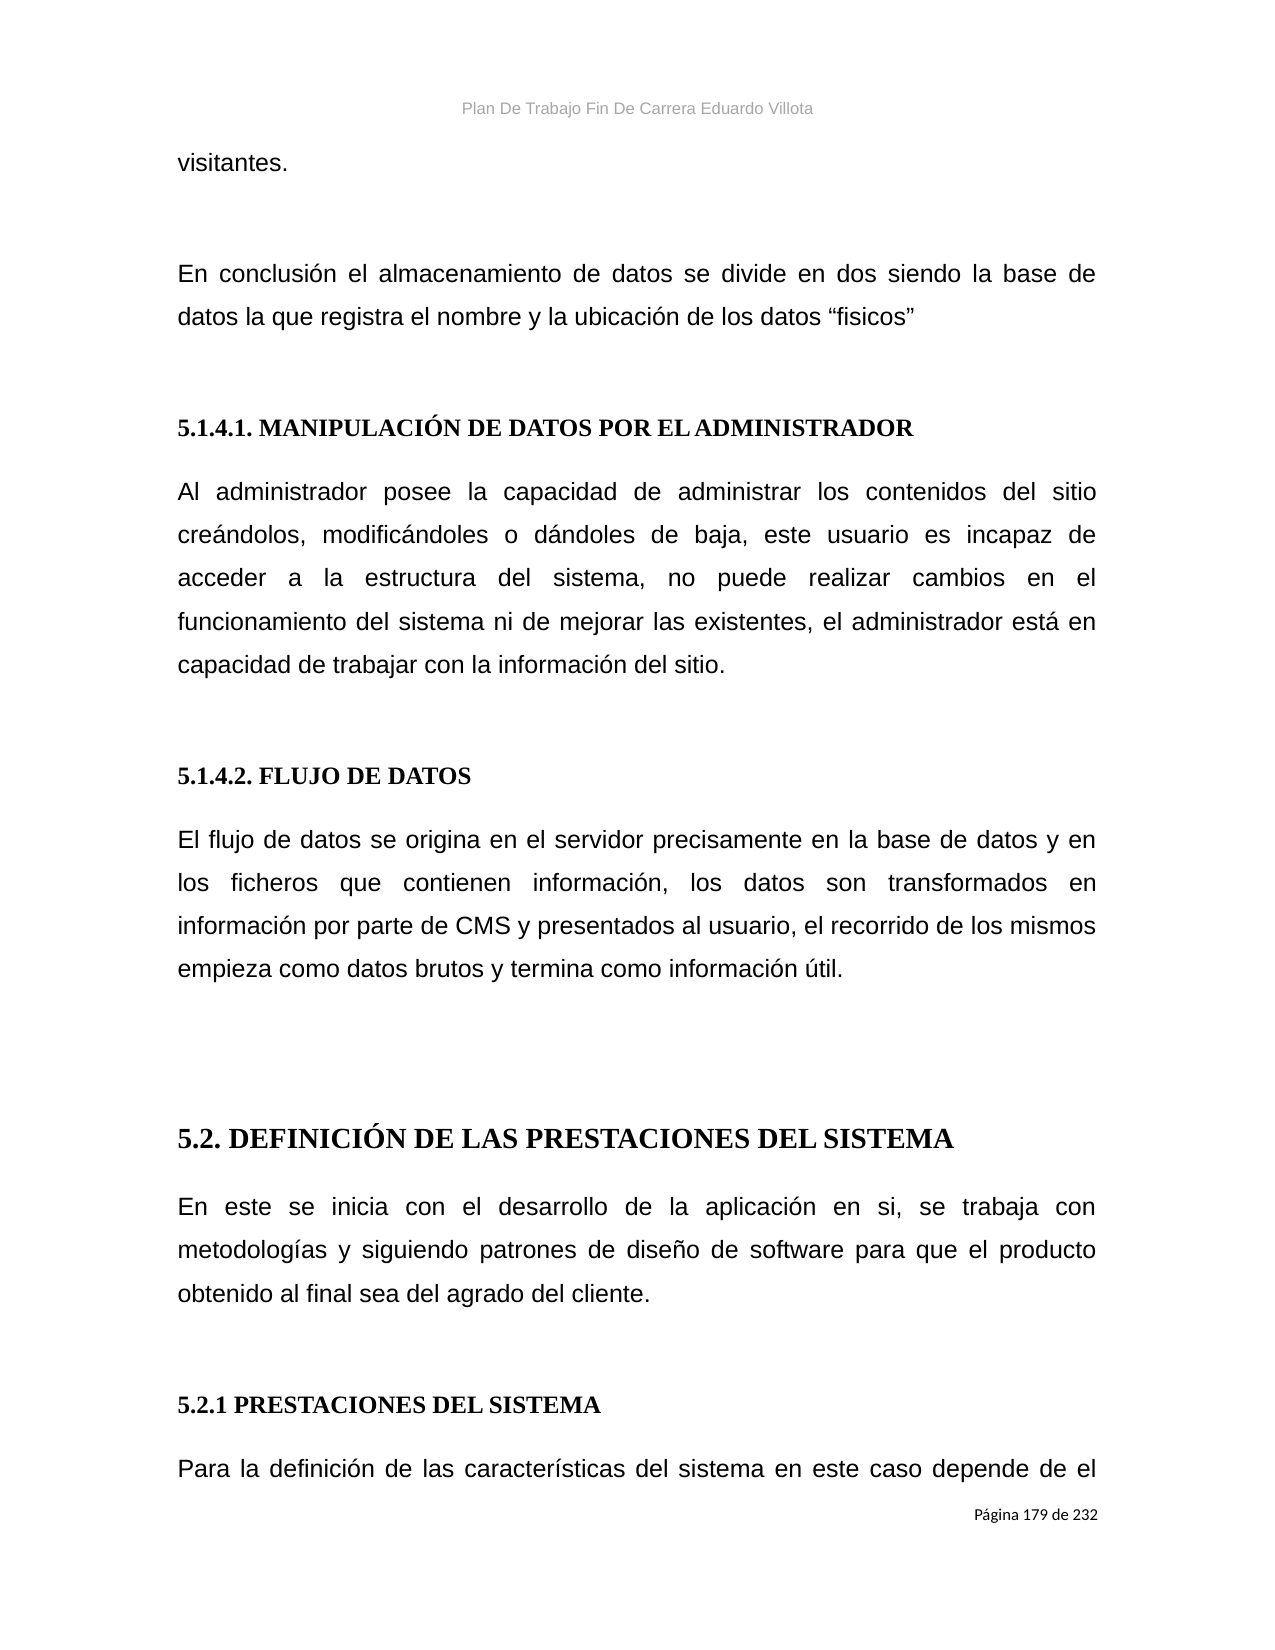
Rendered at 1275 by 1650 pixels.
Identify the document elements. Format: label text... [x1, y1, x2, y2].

text Para la definición de las características del sistema en este caso depende de el [177, 1454, 1098, 1482]
text Al administrador posee la capacidad de administrar los contenidos del sitio creándolos, modificándoles o dándoles de baja, este usuario es incapaz de acceder a la estructura del sistema, no puede realizar cambios en el funcionamiento del sistema ni de mejorar las existentes, el administrador está en capacidad de trabajar con la información del sitio. [177, 477, 1098, 678]
text 5.2.1 PRESTACIONES DEL SISTEMA [177, 1390, 1098, 1418]
text En conclusión el almacenamiento de datos se divide en dos siendo la base de datos la que registra el nombre y la ubicación de los datos “fisicos” [177, 259, 1098, 331]
text En este se inicia con el desarrollo de la aplicación en si, se trabaja con metodologías y siguiendo patrones de diseño de software para que el producto obtenido al final sea del agrado del cliente. [177, 1192, 1098, 1307]
text El flujo de datos se origina en el servidor precisamente en la base de datos y en los ficheros que contienen información, los datos son transformados en información por parte de CMS y presentados al usuario, el recorrido de los mismos empieza como datos brutos y termina como información útil. [177, 825, 1098, 983]
text 5.1.4.1. MANIPULACIÓN DE DATOS POR EL ADMINISTRADOR [177, 413, 1098, 442]
text visitantes. [177, 148, 1098, 176]
text 5.1.4.2. FLUJO DE DATOS [177, 761, 1098, 790]
text 5.2. DEFINICIÓN DE LAS PRESTACIONES DEL SISTEMA [177, 1121, 1098, 1155]
